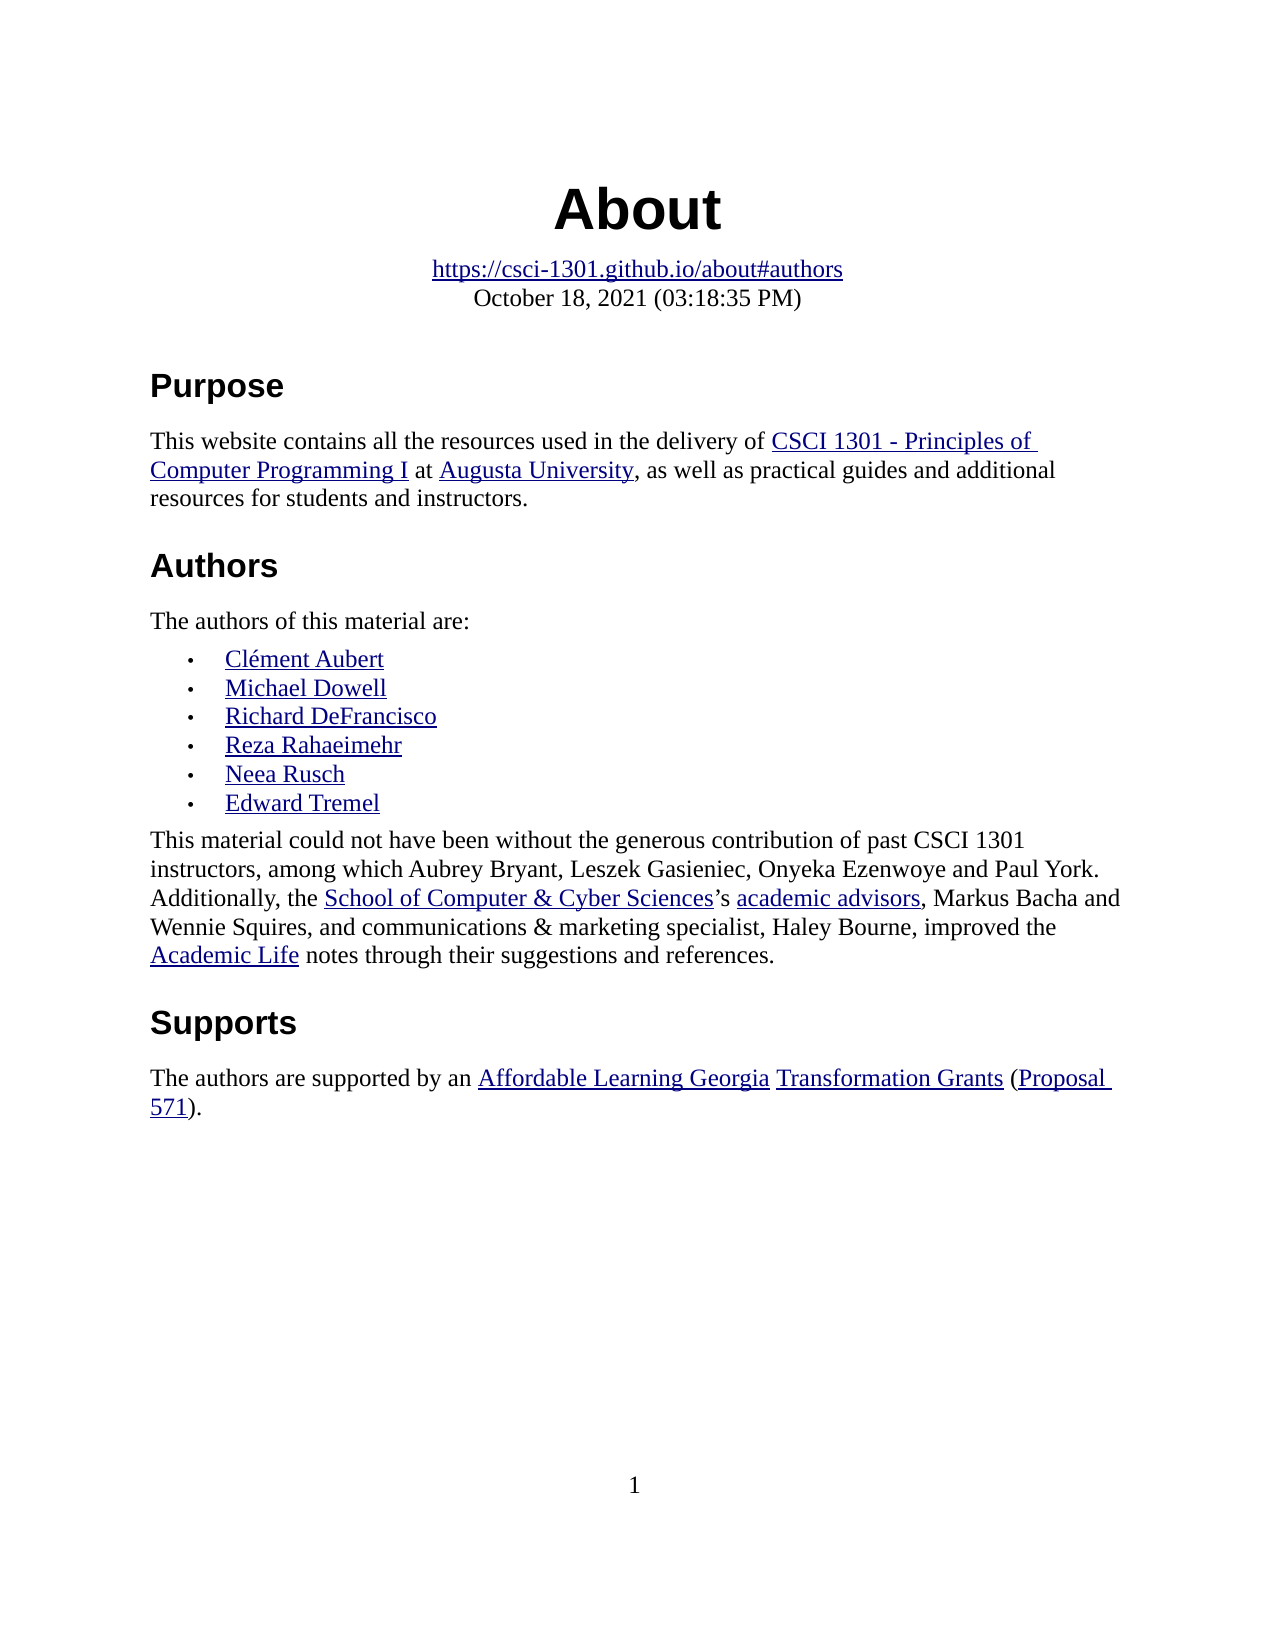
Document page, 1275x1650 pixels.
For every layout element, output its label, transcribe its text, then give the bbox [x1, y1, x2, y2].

text The authors of this material are: [150, 606, 1125, 635]
text This website contains all the resources used in the delivery of CSCI 1301 - Principles of Computer Programming I at Augusta University, as well as practical guides and additional resources for students and instructors. [150, 426, 1125, 512]
list Richard DeFrancisco [187, 701, 1125, 730]
list Michael Dowell [187, 673, 1125, 701]
subtitle Supports [150, 1003, 1125, 1042]
list Edward Tremel [187, 788, 1125, 816]
list Clément Aubert [187, 644, 1125, 673]
list Reza Rahaeimehr [187, 730, 1125, 759]
subtitle Purpose [150, 366, 1125, 404]
text The authors are supported by an Affordable Learning Georgia Transformation Grants (Proposal 571). [150, 1063, 1125, 1121]
subtitle Authors [150, 546, 1125, 585]
text https://csci-1301.github.io/about#authors [150, 254, 1125, 283]
title About [150, 175, 1125, 242]
list Neea Rusch [187, 759, 1125, 788]
text This material could not have been without the generous contribution of past CSCI 1301 instructors, among which Aubrey Bryant, Leszek Gasieniec, Onyeka Ezenwoye and Paul York. Additionally, the School of Computer & Cyber Sciences’s academic advisors, Markus Bacha and Wennie Squires, and communications & marketing specialist, Haley Bourne, improved the Academic Life notes through their suggestions and references. [150, 825, 1125, 969]
text October 18, 2021 (03:18:35 PM) [150, 283, 1125, 312]
